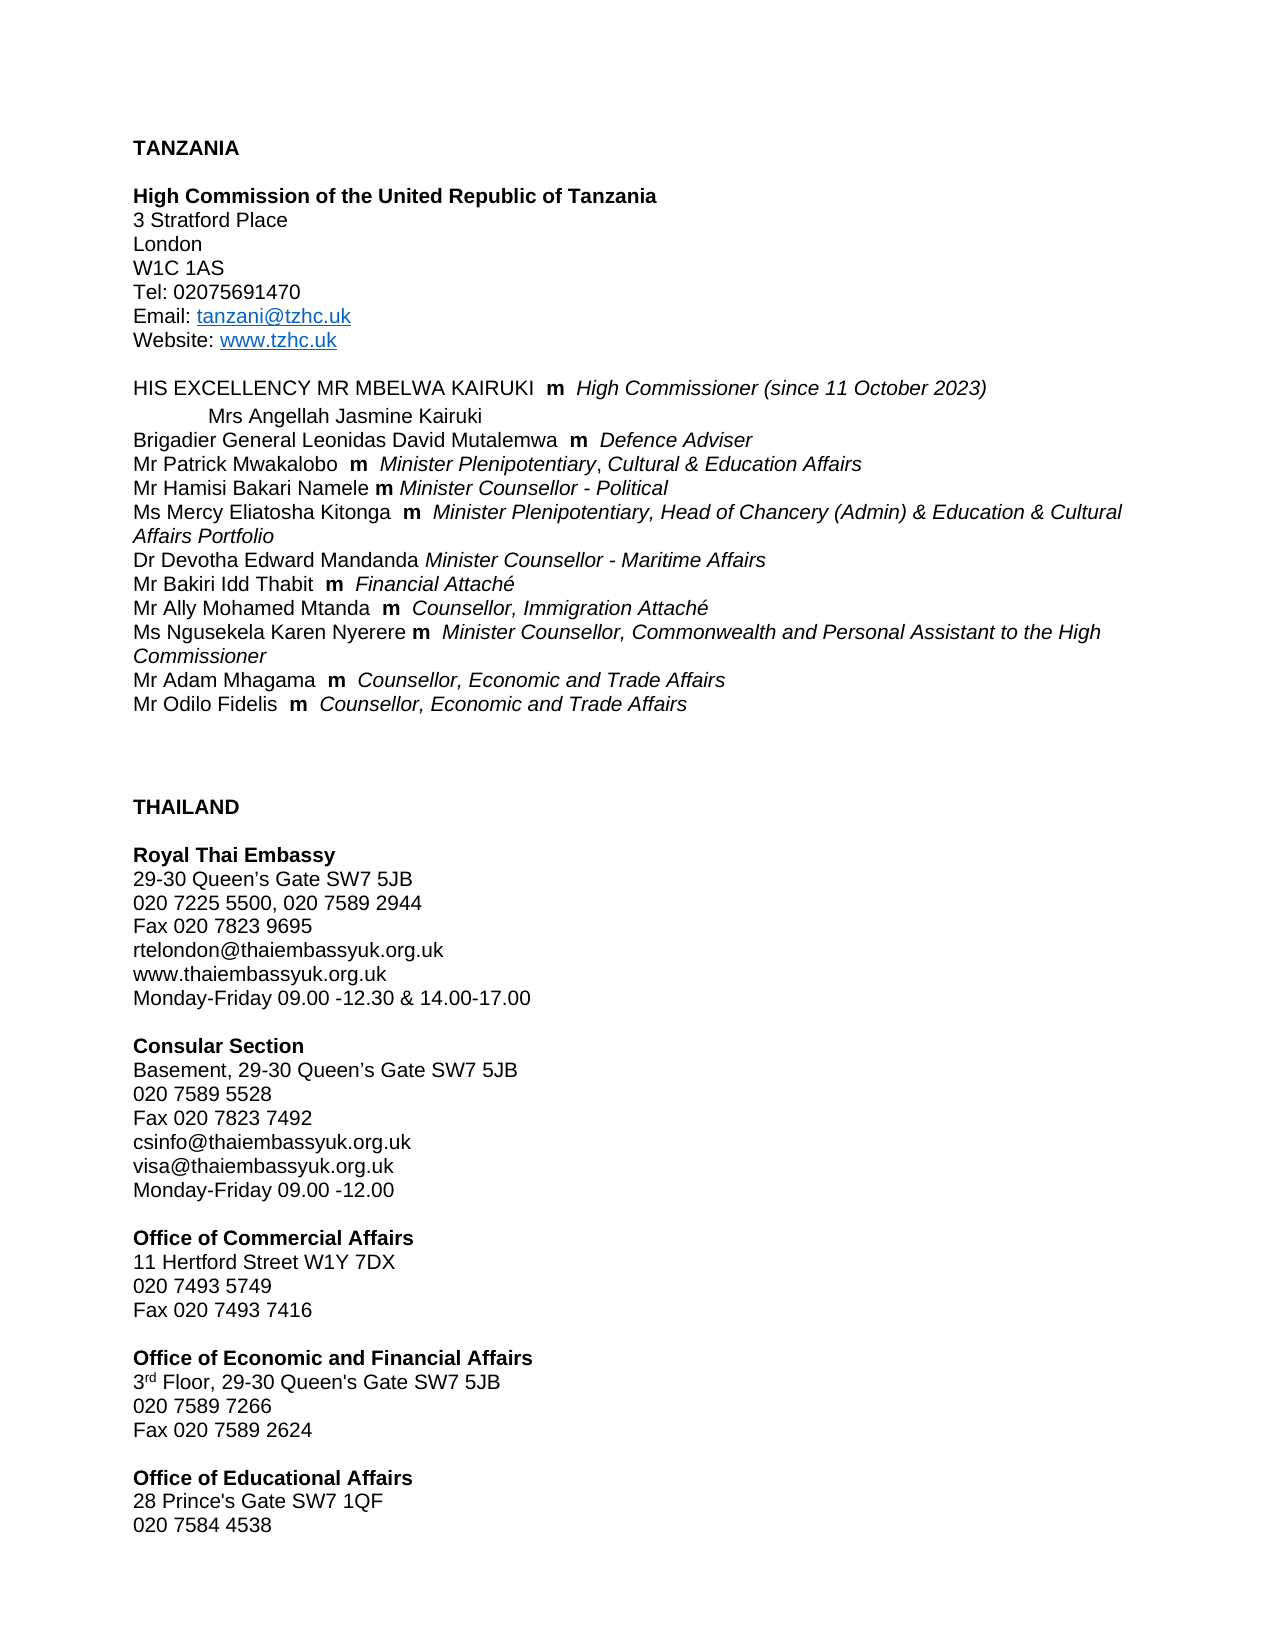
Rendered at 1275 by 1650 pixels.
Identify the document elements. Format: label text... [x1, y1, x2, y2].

text Fax 020 7493 7416 [133, 1298, 1181, 1322]
text 020 7225 5500, 020 7589 2944 [133, 890, 1181, 914]
text Mr Ally Mohamed Mtanda m Counsellor, Immigration Attaché [133, 596, 1181, 620]
text Ms Ngusekela Karen Nyerere m Minister Counsellor, Commonwealth and Personal Assistant to the High Commissioner [133, 620, 1181, 668]
subtitle Consular Section [133, 1034, 1181, 1058]
text www.thaiembassyuk.org.uk [133, 962, 1181, 986]
text Email: tanzani@tzhc.uk [133, 304, 1181, 328]
text 3 Stratford Place [133, 208, 1181, 232]
text Dr Devotha Edward Mandanda Minister Counsellor - Maritime Affairs [133, 548, 1181, 572]
text Office of Economic and Financial Affairs [133, 1346, 1181, 1369]
text Tel: 02075691470 [133, 280, 1181, 304]
subtitle Royal Thai Embassy [133, 842, 1181, 866]
text Mr Bakiri Idd Thabit m Financial Attaché [133, 572, 1181, 596]
text Fax 020 7589 2624 [133, 1417, 1181, 1441]
text Mr Odilo Fidelis m Counsellor, Economic and Trade Affairs [133, 692, 1181, 716]
text 29-30 Queen’s Gate SW7 5JB [133, 866, 1181, 890]
text 11 Hertford Street W1Y 7DX [133, 1250, 1181, 1274]
text High Commission of the United Republic of Tanzania [133, 184, 1181, 208]
text 020 7589 5528 [133, 1082, 1181, 1106]
text Office of Commercial Affairs [133, 1226, 1181, 1250]
text csinfo@thaiembassyuk.org.uk [133, 1130, 1181, 1154]
text rtelondon@thaiembassyuk.org.uk [133, 938, 1181, 962]
text Website: www.tzhc.uk [133, 328, 1181, 352]
text Fax 020 7823 9695 [133, 914, 1181, 938]
text visa@thaiembassyuk.org.uk [133, 1154, 1181, 1178]
text W1C 1AS [133, 256, 1181, 280]
text 020 7584 4538 [133, 1513, 1181, 1537]
text Mrs Angellah Jasmine Kairuki [133, 399, 1181, 428]
text HIS EXCELLENCY MR MBELWA KAIRUKI m High Commissioner (since 11 October 2023) [133, 376, 1181, 399]
text 3rd Floor, 29-30 Queen's Gate SW7 5JB [133, 1369, 1181, 1393]
text THAILAND [133, 794, 1181, 818]
text Basement, 29-30 Queen’s Gate SW7 5JB [133, 1058, 1181, 1082]
text Mr Hamisi Bakari Namele m Minister Counsellor - Political [133, 476, 1181, 500]
text Fax 020 7823 7492 [133, 1106, 1181, 1130]
text London [133, 232, 1181, 256]
text Ms Mercy Eliatosha Kitonga m Minister Plenipotentiary, Head of Chancery (Admin) & Education & Cultural Affairs Portfolio [133, 500, 1181, 548]
text 28 Prince's Gate SW7 1QF [133, 1489, 1181, 1513]
text Monday-Friday 09.00 -12.30 & 14.00-17.00 [133, 986, 1181, 1010]
text Monday-Friday 09.00 -12.00 [133, 1178, 1181, 1202]
text 020 7589 7266 [133, 1393, 1181, 1417]
text Mr Adam Mhagama m Counsellor, Economic and Trade Affairs [133, 668, 1181, 692]
text Mr Patrick Mwakalobo m Minister Plenipotentiary, Cultural & Education Affairs [133, 452, 1181, 476]
text 020 7493 5749 [133, 1274, 1181, 1298]
text Brigadier General Leonidas David Mutalemwa m Defence Adviser [133, 428, 1181, 452]
text Office of Educational Affairs [133, 1465, 1181, 1489]
text TANZANIA [133, 136, 1181, 160]
